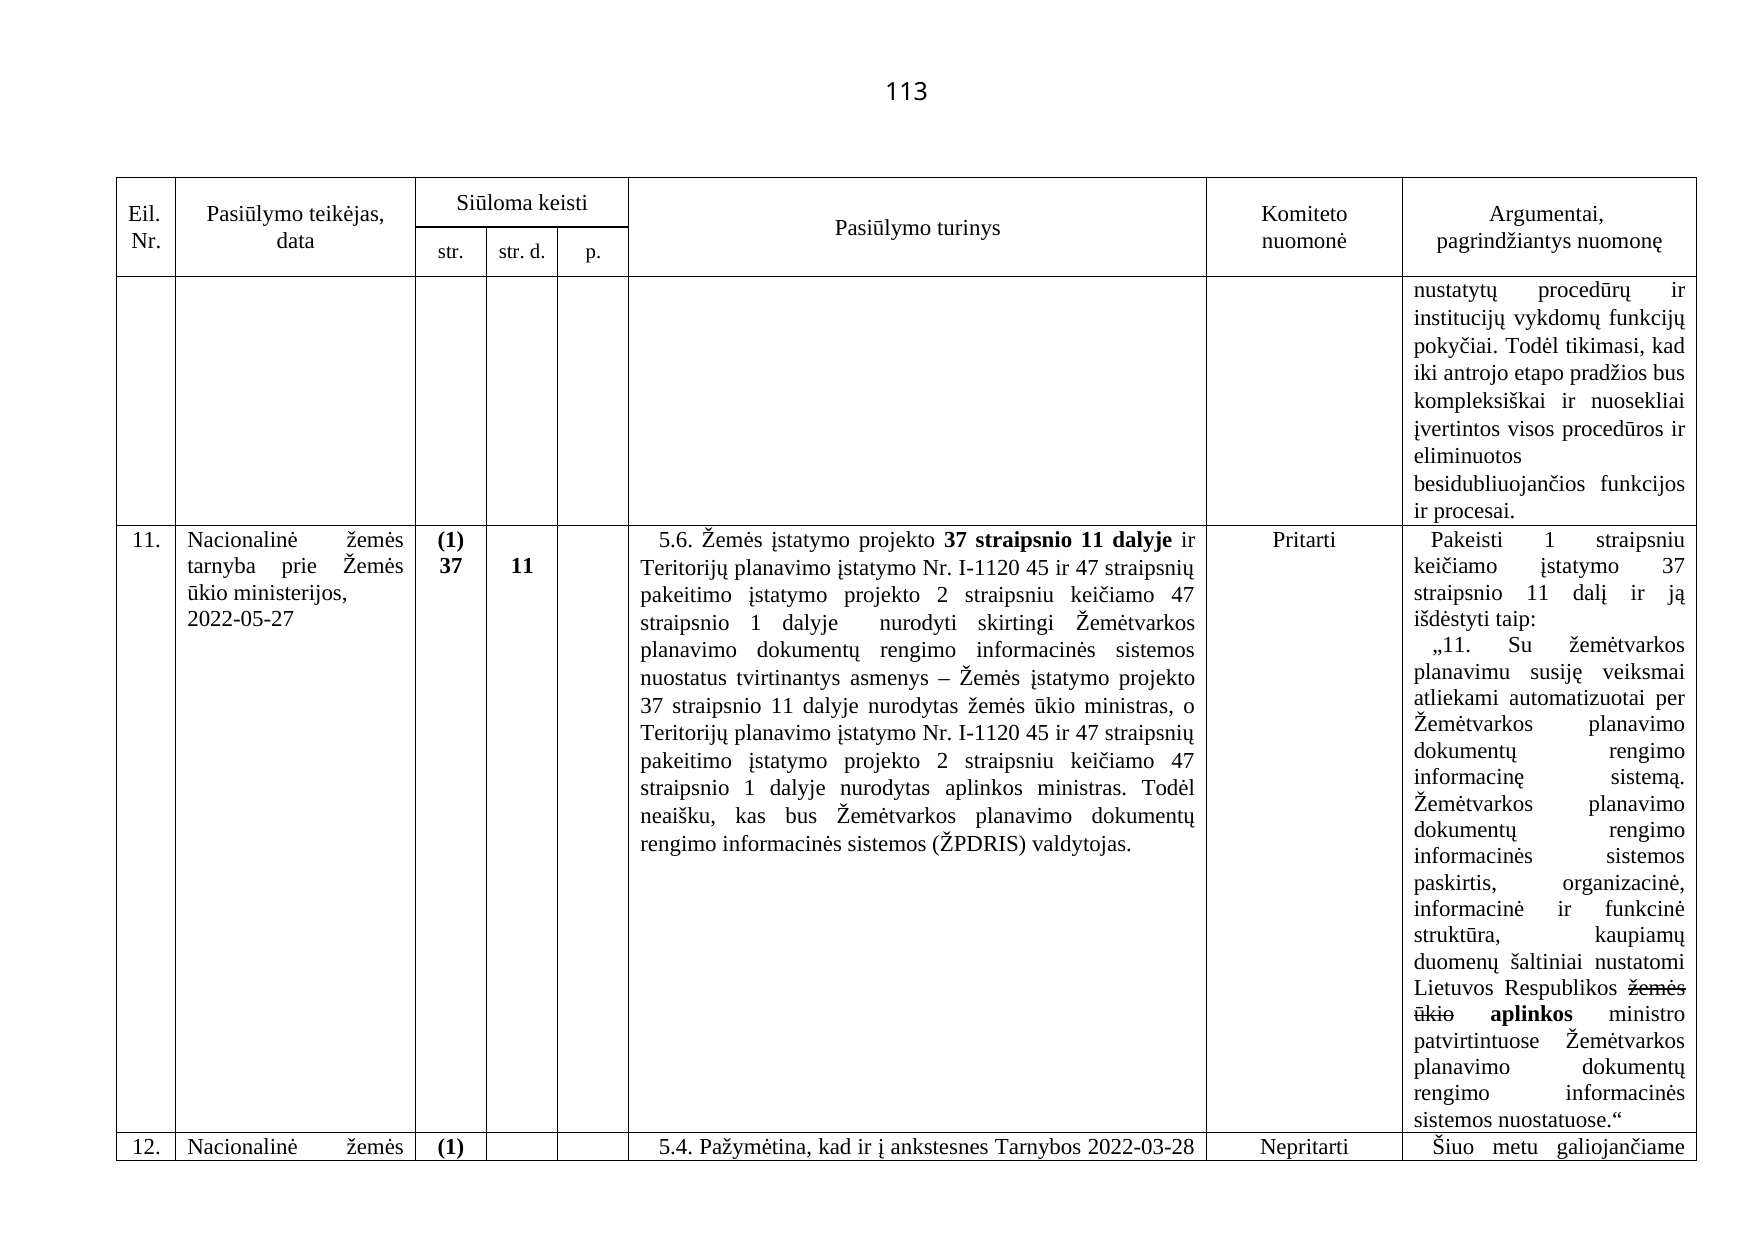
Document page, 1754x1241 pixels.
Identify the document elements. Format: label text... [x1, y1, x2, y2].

table_header Eil. Nr. [117, 178, 175, 276]
table_cell p. [558, 228, 628, 276]
table_cell str. d. [487, 228, 557, 276]
table_cell [487, 1133, 557, 1159]
table_cell Šiuo metu galiojančiame [1403, 1133, 1696, 1159]
table_cell [487, 277, 557, 525]
table_cell Pakeisti 1 straipsniu keičiamo įstatymo 37 straipsnio 11 dalį ir ją išdėstyti taip: „11. Su žemėtvarkos planavimu susiję veiksmai atliekami automatizuotai per Žemėtvarkos planavimo dokumentų rengimo informacinę sistemą. Žemėtvarkos planavimo dokumentų rengimo informacinės sistemos paskirtis, organizacinė, informacinė ir funkcinė struktūra, kaupiamų duomenų šaltiniai nustatomi Lietuvos Respublikos žemės ūkio aplinkos ministro patvirtintuose Žemėtvarkos planavimo dokumentų rengimo informacinės sistemos nuostatuose.“ [1403, 526, 1696, 1132]
table_cell 12. [117, 1133, 175, 1159]
table_cell nustatytų procedūrų ir institucijų vykdomų funkcijų pokyčiai. Todėl tikimasi, kad iki antrojo etapo pradžios bus kompleksiškai ir nuosekliai įvertintos visos procedūros ir eliminuotos besidubliuojančios funkcijos ir procesai. [1403, 277, 1696, 525]
table_cell 5.4. Pažymėtina, kad ir į ankstesnes Tarnybos 2022-03-28 [629, 1133, 1206, 1159]
table_cell [558, 526, 628, 1132]
table_cell [629, 277, 1206, 525]
table_cell Nepritarti [1207, 1133, 1402, 1159]
table_cell [117, 277, 175, 525]
table_cell [416, 277, 486, 525]
table_header Argumentai, pagrindžiantys nuomonę [1403, 178, 1696, 276]
table_cell [1207, 277, 1402, 525]
table_cell Nacionalinė žemės tarnyba prie Žemės ūkio ministerijos, 2022-05-27 [176, 526, 415, 1132]
table_cell [558, 1133, 628, 1159]
table_cell 5.6. Žemės įstatymo projekto 37 straipsnio 11 dalyje ir Teritorijų planavimo įstatymo Nr. I-1120 45 ir 47 straipsnių pakeitimo įstatymo projekto 2 straipsniu keičiamo 47 straipsnio 1 dalyje nurodyti skirtingi Žemėtvarkos planavimo dokumentų rengimo informacinės sistemos nuostatus tvirtinantys asmenys – Žemės įstatymo projekto 37 straipsnio 11 dalyje nurodytas žemės ūkio ministras, o Teritorijų planavimo įstatymo Nr. I-1120 45 ir 47 straipsnių pakeitimo įstatymo projekto 2 straipsniu keičiamo 47 straipsnio 1 dalyje nurodytas aplinkos ministras. Todėl neaišku, kas bus Žemėtvarkos planavimo dokumentų rengimo informacinės sistemos (ŽPDRIS) valdytojas. [629, 526, 1206, 1132]
table_cell [558, 277, 628, 525]
table_cell 11 [487, 526, 557, 1132]
table_header Pasiūlymo teikėjas, data [176, 178, 415, 276]
table_cell Pritarti [1207, 526, 1402, 1132]
table_cell (1) [416, 1133, 486, 1159]
table_header Komiteto nuomonė [1207, 178, 1402, 276]
table_cell (1) 37 [416, 526, 486, 1132]
table_cell [176, 277, 415, 525]
table_cell Nacionalinė žemės [176, 1133, 415, 1159]
table_header Pasiūlymo turinys [629, 178, 1206, 276]
table_cell str. [416, 228, 486, 276]
table_header Siūloma keisti [416, 178, 628, 226]
table_cell 11. [117, 526, 175, 1132]
